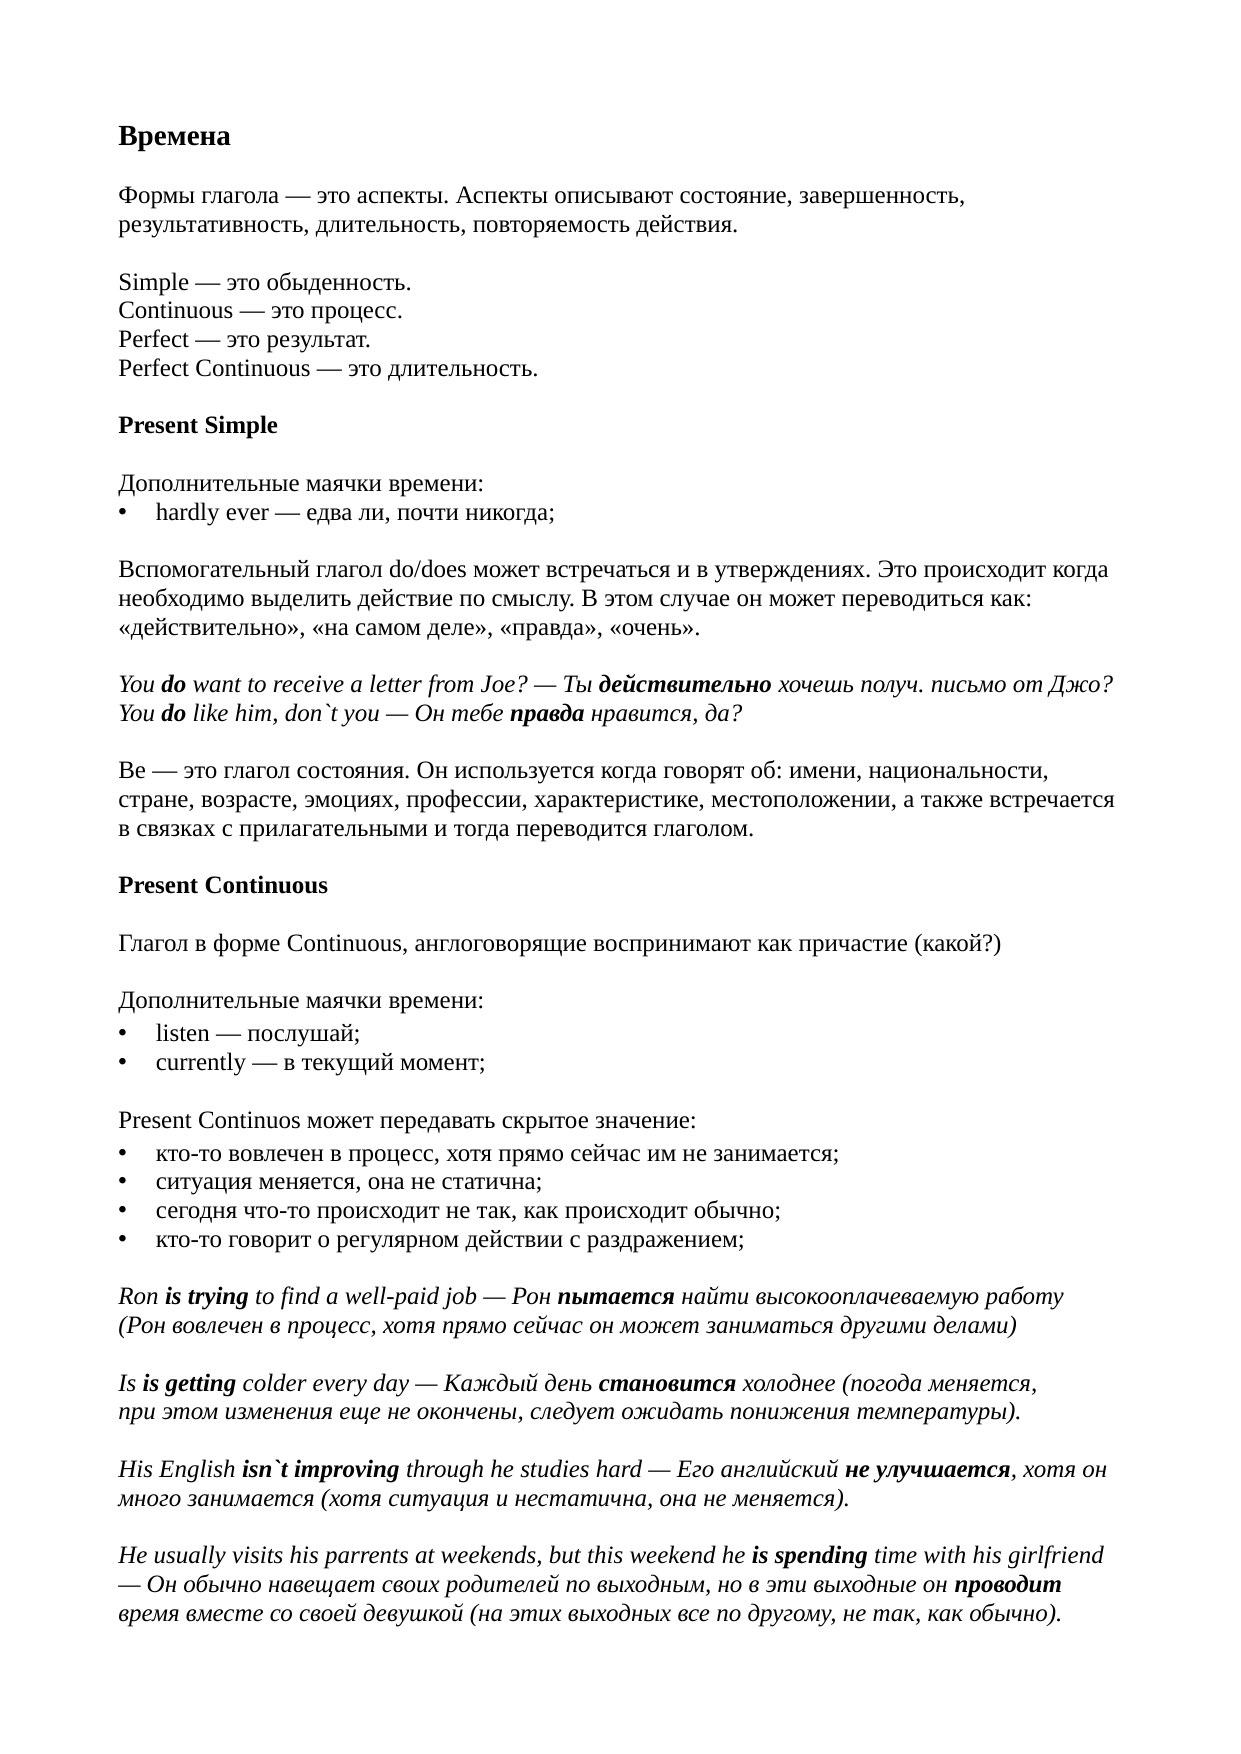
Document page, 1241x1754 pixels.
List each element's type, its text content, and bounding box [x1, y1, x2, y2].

text Вспомогательный глагол do/does может встречаться и в утверждениях. Это происходит когда необходимо выделить действие по смыслу. В этом случае он может переводиться как: «действительно», «на самом деле», «правда», «очень». [118, 554, 1122, 640]
text You do want to receive a letter from Joe? — Ты действительно хочешь получ. письмо от Джо? [118, 669, 1122, 698]
list listen — послушай; [118, 1018, 1122, 1047]
text при этом изменения еще не окончены, следует ожидать понижения температуры). [118, 1396, 1122, 1425]
text Simple — это обыденность. [118, 267, 1122, 295]
text Present Continuos может передавать скрытое значение: [118, 1105, 1122, 1133]
text (Рон вовлечен в процесс, хотя прямо сейчас он может заниматься другими делами) [118, 1310, 1122, 1339]
list сегодня что-то происходит не так, как происходит обычно; [118, 1195, 1122, 1224]
text Глагол в форме Continuous, англоговорящие воспринимают как причастие (какой?) [118, 928, 1122, 957]
text Present Continuous [118, 870, 1122, 899]
text Времена [118, 118, 1122, 152]
text He usually visits his parrents at weekends, but this weekend he is spending time with his girlfriend — Он обычно навещает своих родителей по выходным, но в эти выходные он проводит [118, 1540, 1122, 1598]
text Ron is trying to find a well-paid job — Рон пытается найти высокооплачеваемую работу [118, 1281, 1122, 1310]
list hardly ever — едва ли, почти никогда; [118, 497, 1122, 525]
text Дополнительные маячки времени: [118, 985, 1122, 1014]
list кто-то говорит о регулярном действии с раздражением; [118, 1224, 1122, 1253]
text Perfect — это результат. [118, 324, 1122, 353]
text Формы глагола — это аспекты. Аспекты описывают состояние, завершенность, результативность, длительность, повторяемость действия. [118, 180, 1122, 238]
text Continuous — это процесс. [118, 295, 1122, 324]
list currently — в текущий момент; [118, 1047, 1122, 1076]
text You do like him, don`t you — Он тебе правда нравится, да? [118, 698, 1122, 727]
text Be — это глагол состояния. Он используется когда говорят об: имени, национальности, стране, возрасте, эмоциях, профессии, характеристике, местоположении, а также встречается в связках с прилагательными и тогда переводится глаголом. [118, 755, 1122, 842]
text Present Simple [118, 410, 1122, 439]
list кто-то вовлечен в процесс, хотя прямо сейчас им не занимается; [118, 1138, 1122, 1166]
text His English isn`t improving through he studies hard — Его английский не улучшается, хотя он много занимается (хотя ситуация и нестатична, она не меняется). [118, 1454, 1122, 1511]
list ситуация меняется, она не статична; [118, 1166, 1122, 1195]
text время вместе со своей девушкой (на этих выходных все по другому, не так, как обычно). [118, 1598, 1122, 1626]
text Is is getting colder every day — Каждый день становится холоднее (погода меняется, [118, 1368, 1122, 1396]
text Perfect Continuous — это длительность. [118, 353, 1122, 382]
text Дополнительные маячки времени: [118, 468, 1122, 497]
